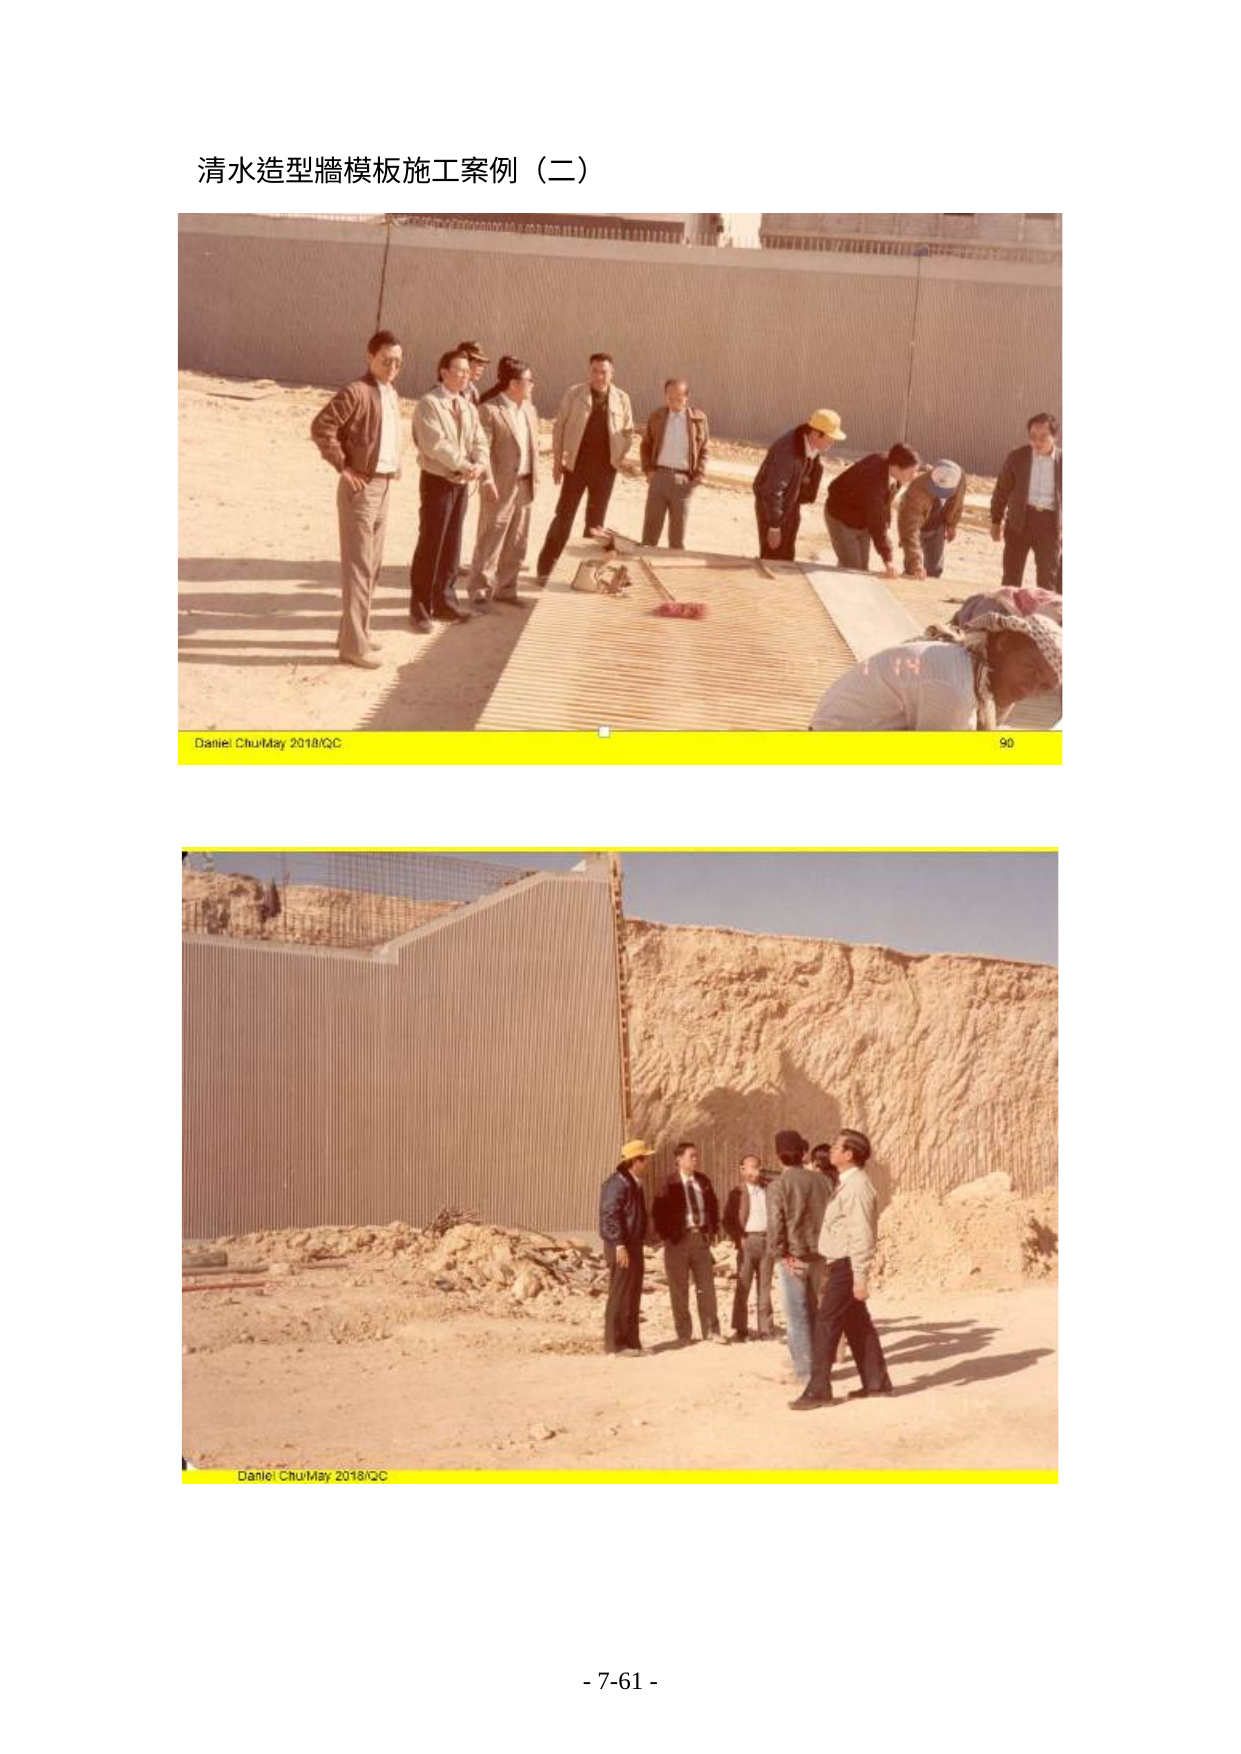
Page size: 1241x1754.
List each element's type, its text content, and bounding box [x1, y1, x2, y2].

text 清水造型牆模板施工案例（二） [198, 148, 1092, 190]
picture [181, 847, 1059, 1484]
picture [177, 213, 1063, 765]
